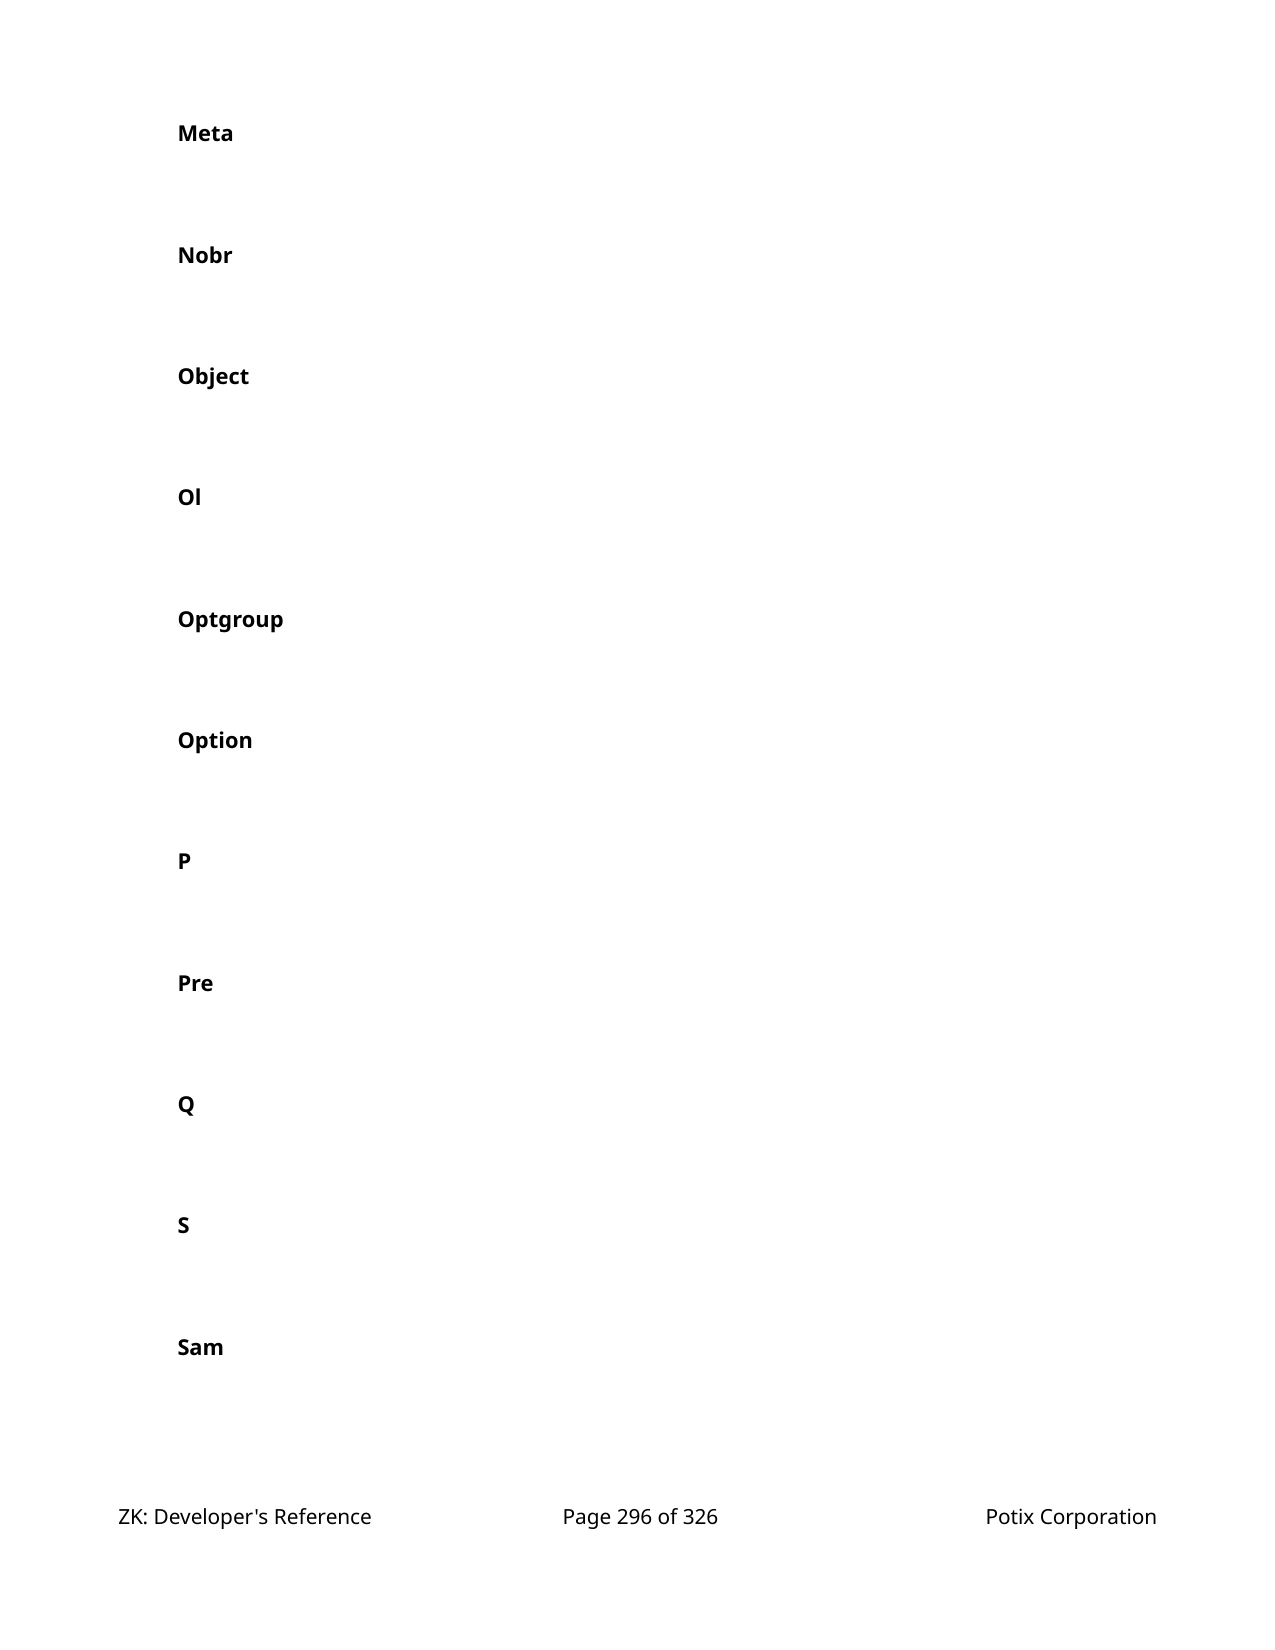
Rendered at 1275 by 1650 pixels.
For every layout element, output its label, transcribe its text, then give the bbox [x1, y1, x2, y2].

subtitle Q [177, 1089, 1157, 1119]
subtitle P [177, 846, 1157, 876]
subtitle Sam [177, 1332, 1157, 1362]
subtitle Nobr [177, 239, 1157, 269]
subtitle Pre [177, 968, 1157, 998]
subtitle Meta [177, 118, 1157, 148]
subtitle Optgroup [177, 603, 1157, 633]
subtitle S [177, 1210, 1157, 1240]
subtitle Ol [177, 482, 1157, 512]
subtitle Object [177, 361, 1157, 391]
subtitle Option [177, 725, 1157, 755]
